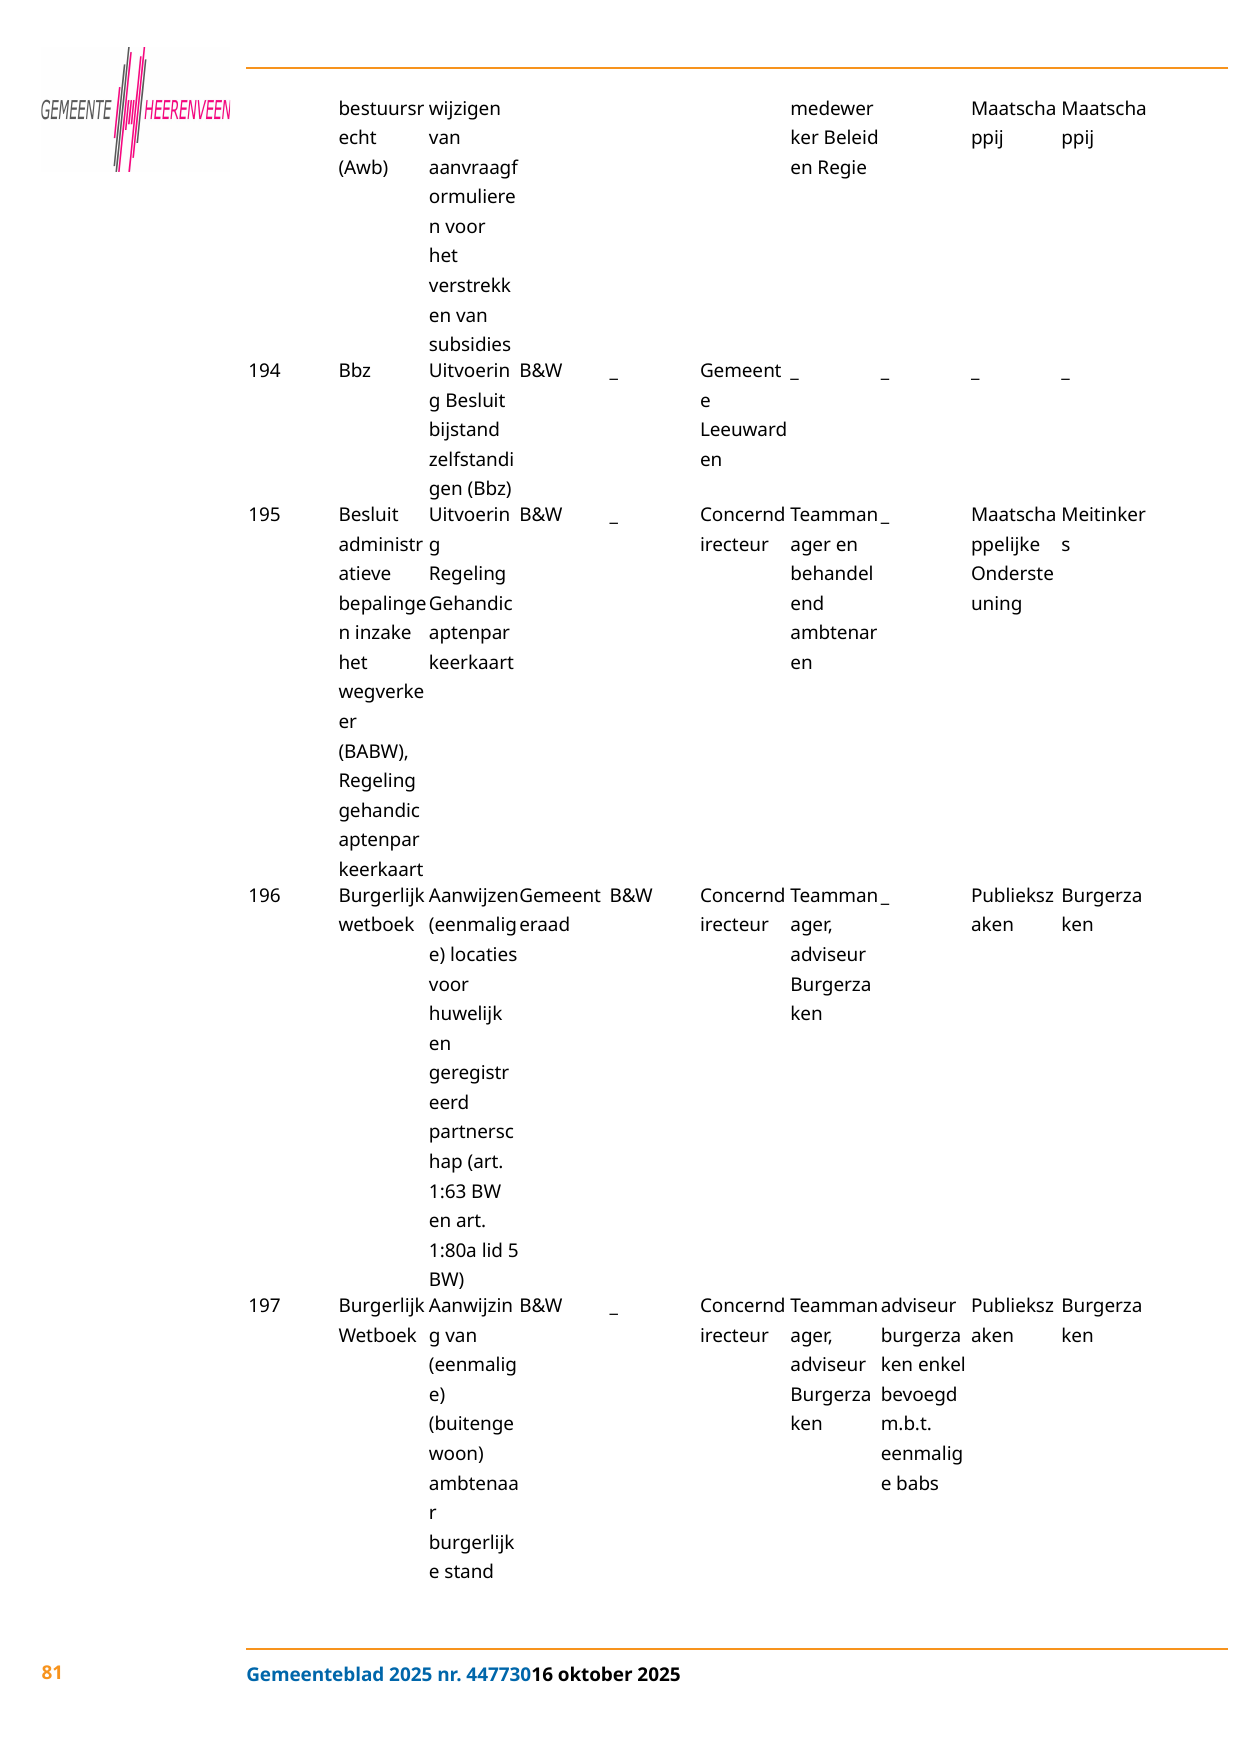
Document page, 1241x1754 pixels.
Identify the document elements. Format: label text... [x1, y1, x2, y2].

table_cell Besluit administratieve bepalingen inzake het wegverkeer (BABW), Regeling gehandicaptenparkeerkaart [338, 501, 429, 882]
table_cell Teammanager, adviseur Burgerzaken [790, 882, 881, 1292]
table_cell B&W [609, 882, 700, 1292]
table_cell _ [1061, 357, 1152, 501]
table_cell [519, 95, 609, 357]
table_cell 195 [248, 501, 338, 882]
table_cell Uitvoering Regeling Gehandicaptenparkeerkaart [429, 501, 519, 882]
table_cell B&W [519, 357, 609, 501]
table_cell Concerndirecteur [700, 501, 790, 882]
table_cell _ [881, 357, 971, 501]
table_cell Gemeente Leeuwarden [700, 357, 790, 501]
table_cell B&W [519, 501, 609, 882]
table_cell _ [609, 357, 700, 501]
table_cell Aanwijzing van (eenmalige) (buitengewoon) ambtenaar burgerlijke stand [429, 1292, 519, 1584]
table_cell Bbz [338, 357, 429, 501]
table_cell Burgerzaken [1061, 882, 1152, 1292]
table_cell Teammanager, adviseur Burgerzaken [790, 1292, 881, 1584]
table_cell 196 [248, 882, 338, 1292]
table_cell Burgerlijk Wetboek [338, 1292, 429, 1584]
table_cell Maatschappij [1061, 95, 1152, 357]
table_cell Teammanager en behandelend ambtenaren [790, 501, 881, 882]
table_cell Concerndirecteur [700, 1292, 790, 1584]
table_cell Concerndirecteur [700, 882, 790, 1292]
table_cell [248, 95, 338, 357]
table_cell Maatschappij [971, 95, 1061, 357]
table_cell Uitvoering Besluit bijstand zelfstandigen (Bbz) [429, 357, 519, 501]
table_cell [700, 95, 790, 357]
table_cell B&W [519, 1292, 609, 1584]
table_cell Publiekszaken [971, 882, 1061, 1292]
table_cell Burgerlijk wetboek [338, 882, 429, 1292]
table_cell [609, 95, 700, 357]
table_cell Maatschappelijke Ondersteuning [971, 501, 1061, 882]
table_cell Burgerzaken [1061, 1292, 1152, 1584]
table_cell Meitinkers [1061, 501, 1152, 882]
table_cell [881, 95, 971, 357]
table_cell _ [881, 882, 971, 1292]
table_cell Publiekszaken [971, 1292, 1061, 1584]
table_cell _ [971, 357, 1061, 501]
table_cell adviseur burgerzaken enkel bevoegd m.b.t. eenmalige babs [881, 1292, 971, 1584]
table_cell 197 [248, 1292, 338, 1584]
table_cell _ [881, 501, 971, 882]
picture [41, 47, 231, 172]
table_cell _ [609, 1292, 700, 1584]
table_cell wijzigen van aanvraagformulieren voor het verstrekken van subsidies [429, 95, 519, 357]
table_cell 194 [248, 357, 338, 501]
table_cell Aanwijzen (eenmalige) locaties voor huwelijk en geregistreerd partnerschap (art. 1:63 BW en art. 1:80a lid 5 BW) [429, 882, 519, 1292]
table_cell Gemeenteraad [519, 882, 609, 1292]
table_cell _ [609, 501, 700, 882]
table_cell _ [790, 357, 881, 501]
table_cell medewerker Beleid en Regie [790, 95, 881, 357]
table_cell bestuursrecht (Awb) [338, 95, 429, 357]
